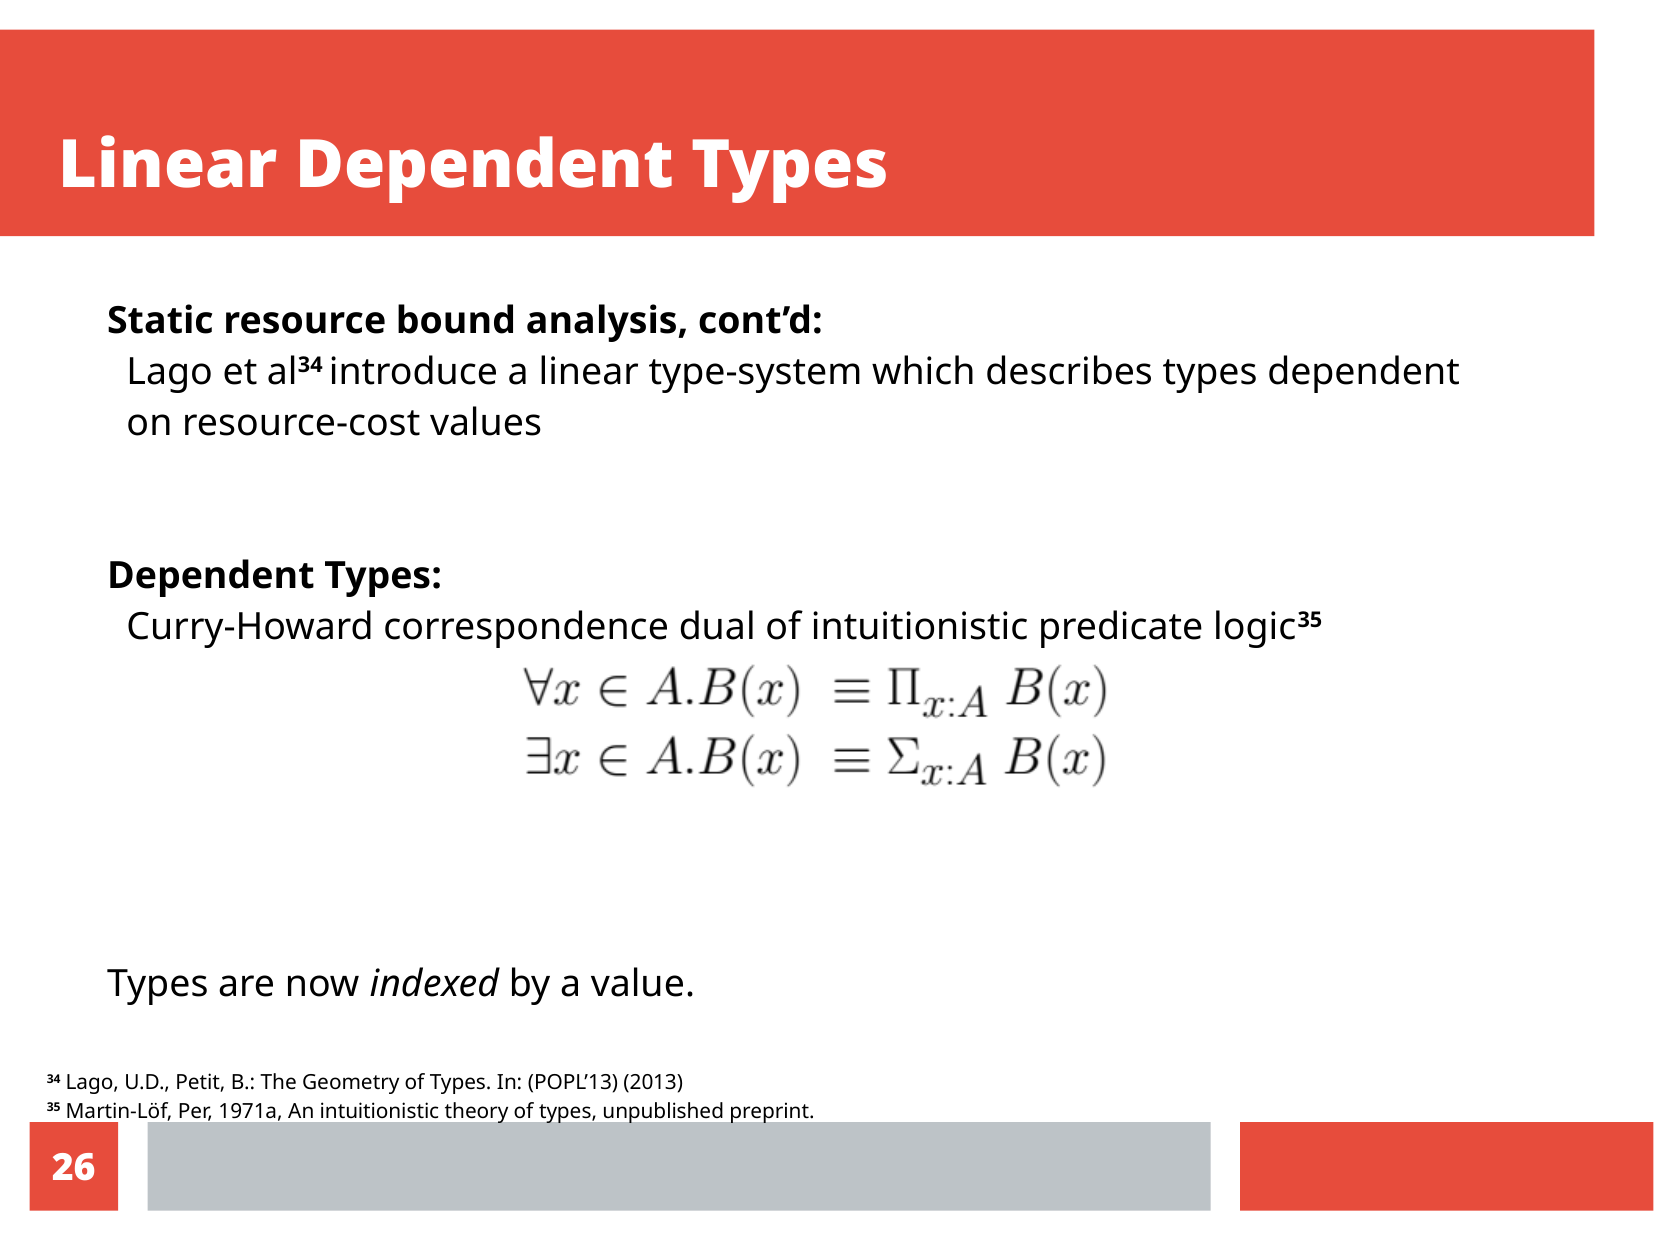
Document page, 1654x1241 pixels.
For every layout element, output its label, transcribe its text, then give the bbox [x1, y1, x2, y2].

picture [514, 654, 1118, 799]
text_box Static resource bound analysis, cont’d: Lago et al34 introduce a linear type-system which describes types dependent on resource-cost values Dependent Types: Curry-Howard correspondence dual of intuitionistic predicate logic35 Types are now indexed by a value. [92, 286, 1602, 911]
text_box 34 Lago, U.D., Petit, B.: The Geometry of Types. In: (POPL’13) (2013) 35 Martin-Löf, Per, 1971a, An intuitionistic theory of types, unpublished preprint. [32, 1060, 1612, 1124]
title Linear Dependent Types [59, 59, 1595, 207]
